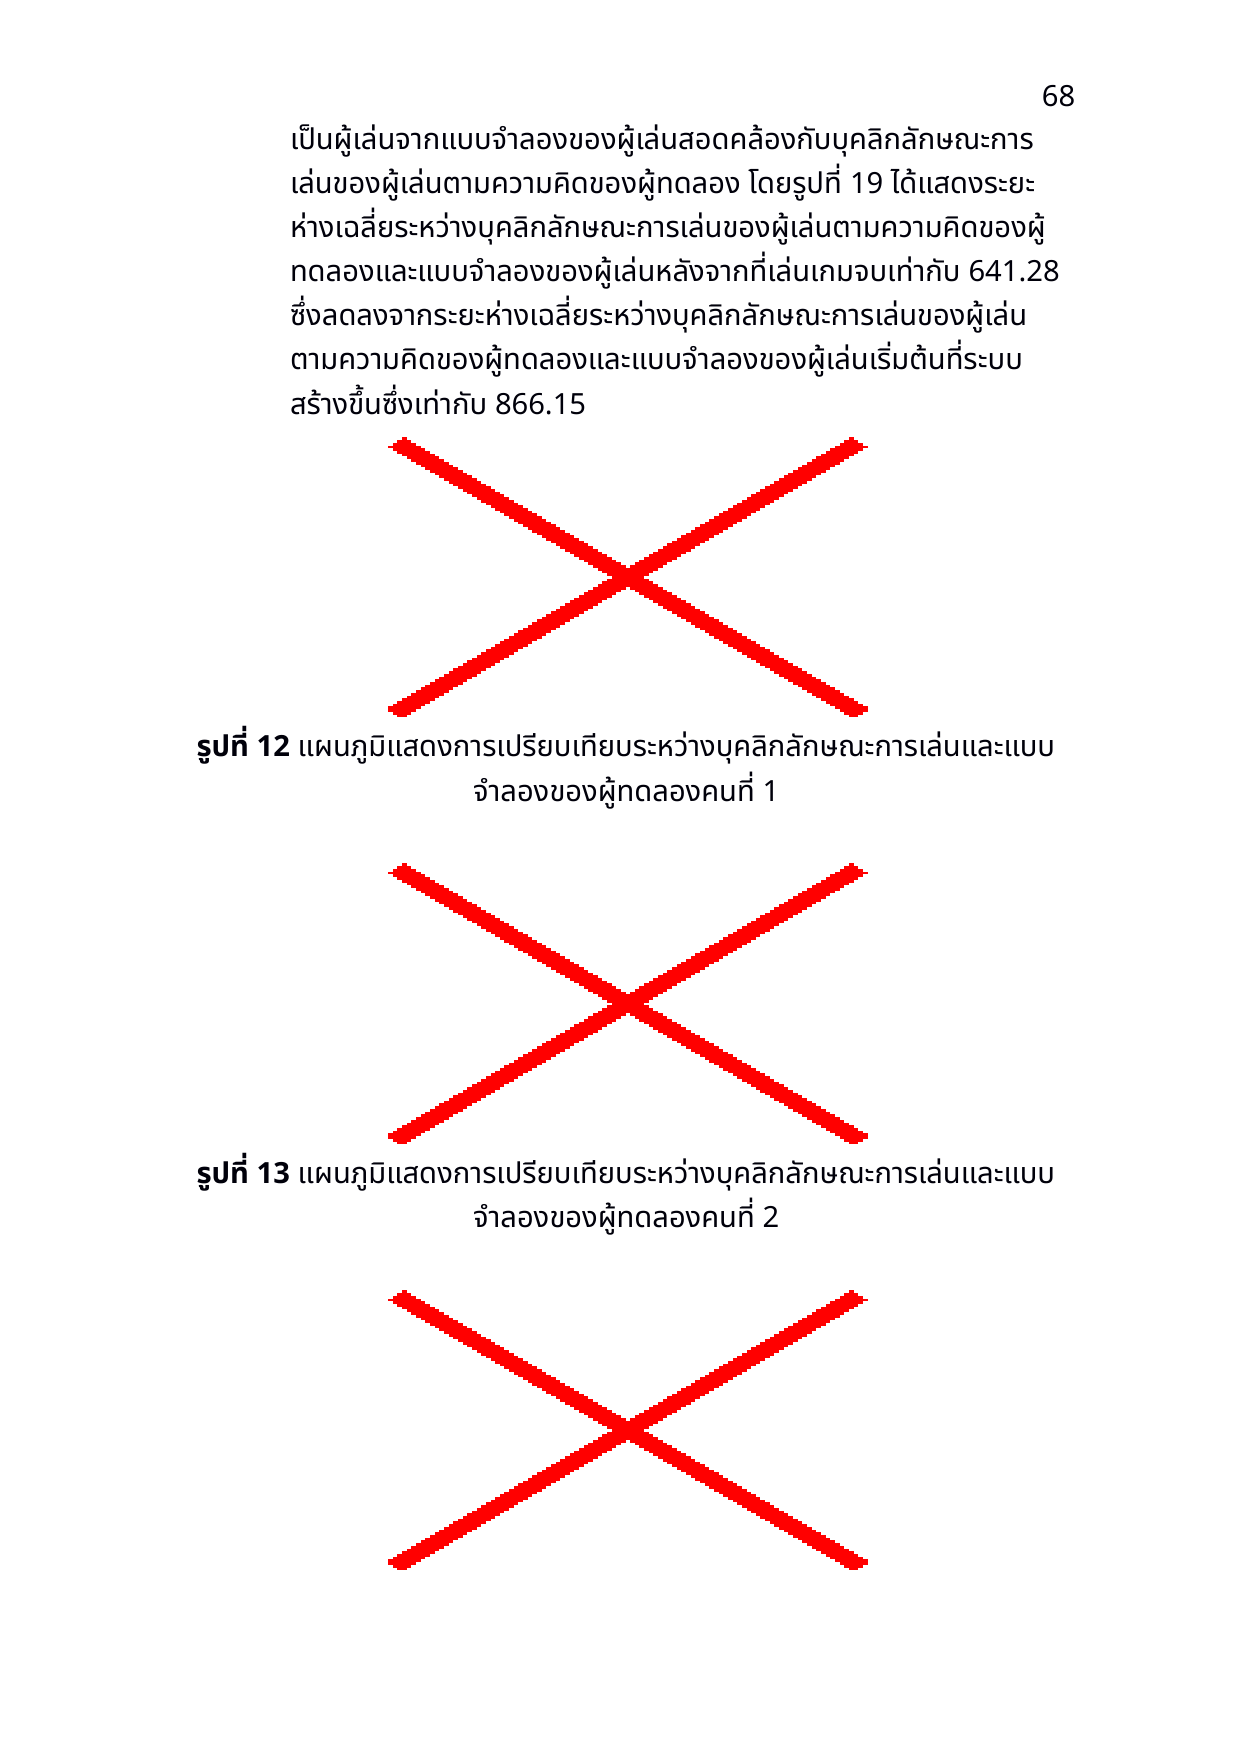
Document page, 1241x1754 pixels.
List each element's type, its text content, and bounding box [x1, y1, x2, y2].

list เป็นผู้เล่นจากแบบจำลองของผู้เล่นสอดคล้องกับบุคลิกลักษณะการเล่นของผู้เล่นตามความคิดของผู้ทดลอง โดยรูปที่ 19 ได้แสดงระยะห่างเฉลี่ยระหว่างบุคลิกลักษณะการเล่นของผู้เล่นตามความคิดของผู้ทดลองและแบบจำลองของผู้เล่นหลังจากที่เล่นเกมจบเท่ากับ 641.28 ซึ่งลดลงจากระยะห่างเฉลี่ยระหว่างบุคลิกลักษณะการเล่นของผู้เล่นตามความคิดของผู้ทดลองและแบบจำลองของผู้เล่นเริ่มต้นที่ระบบสร้างขึ้นซึ่งเท่ากับ 866.15 [252, 118, 1075, 427]
text รูปที่ 12 แผนภูมิแสดงการเปรียบเทียบระหว่างบุคลิกลักษณะการเล่นและแบบจำลองของผู้ทดลองคนที่ 1 [177, 726, 1075, 814]
text รูปที่ 13 แผนภูมิแสดงการเปรียบเทียบระหว่างบุคลิกลักษณะการเล่นและแบบจำลองของผู้ทดลองคนที่ 2 [177, 1152, 1075, 1241]
